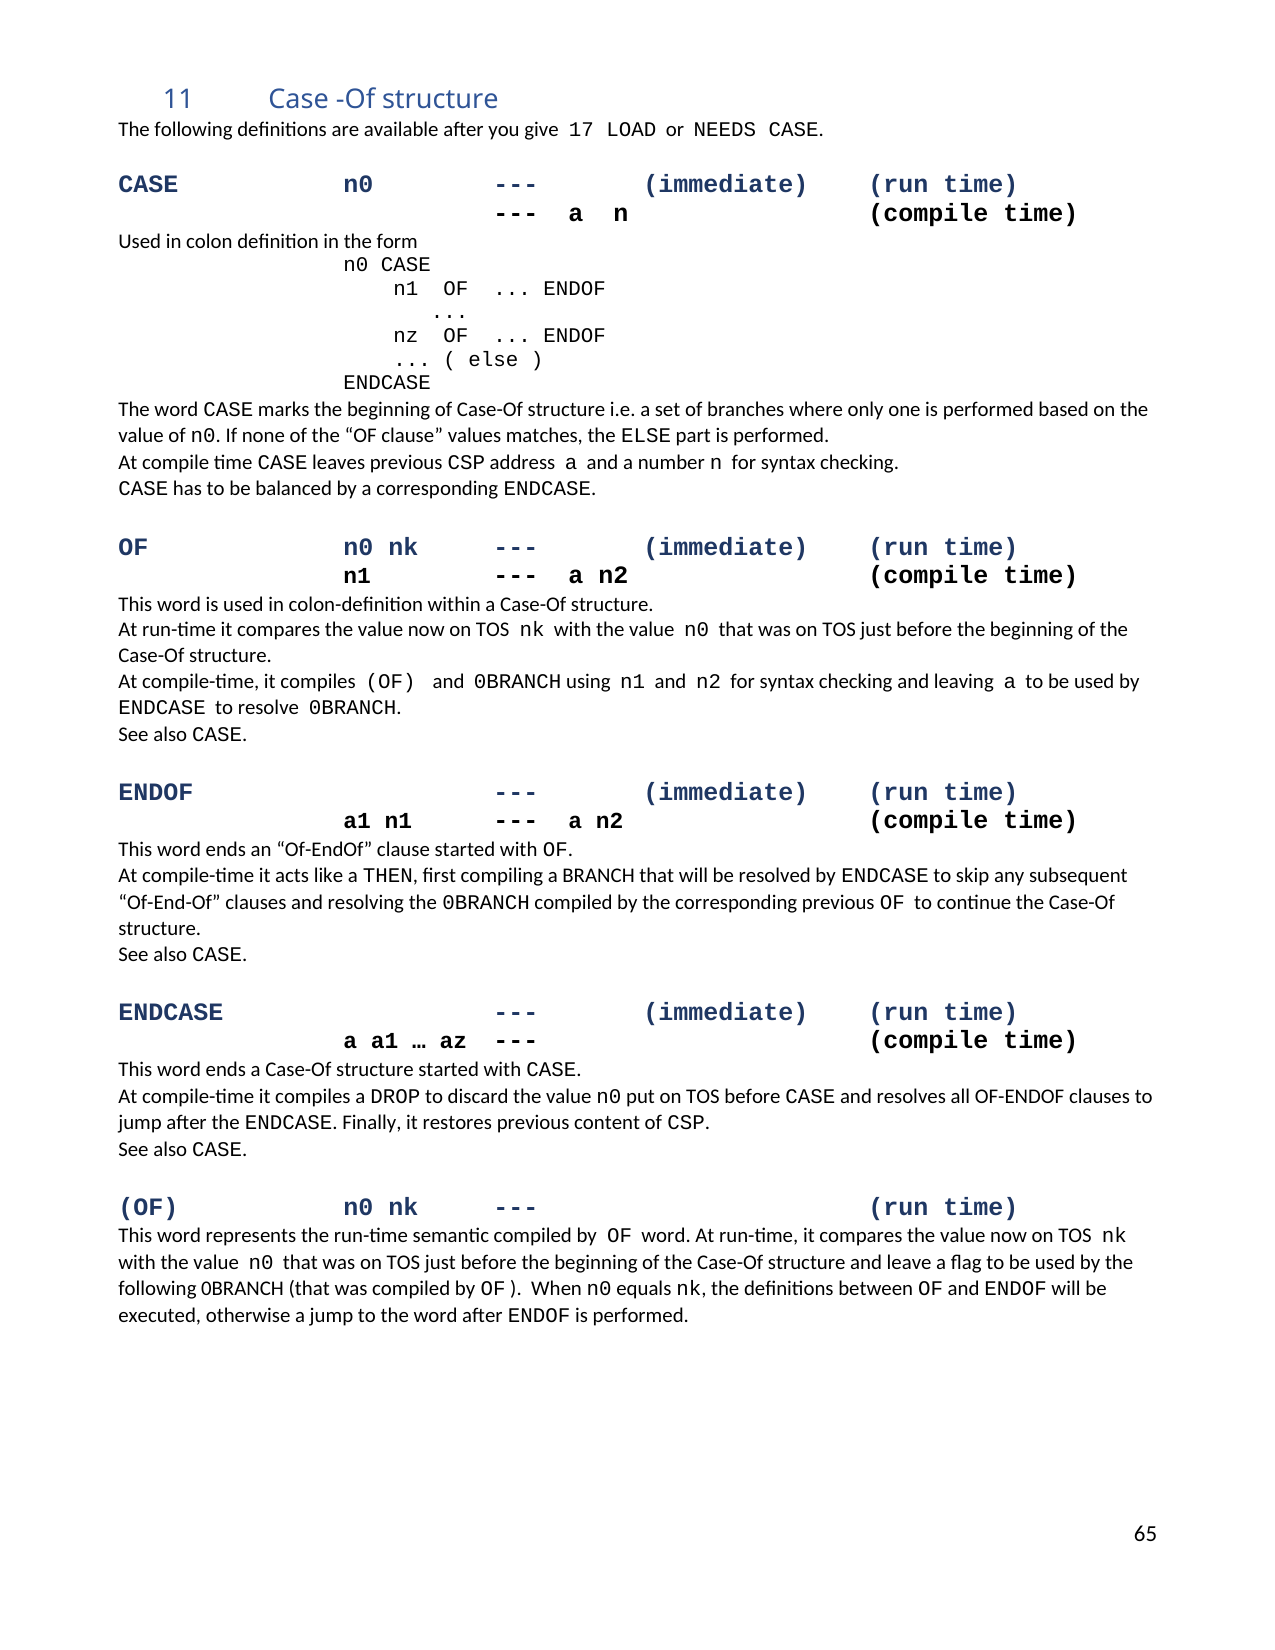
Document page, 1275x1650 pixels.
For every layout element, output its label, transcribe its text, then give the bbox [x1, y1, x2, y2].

text At compile-time it compiles a DROP to discard the value n0 put on TOS before CASE and resolves all OF-ENDOF clauses to jump after the ENDCASE. Finally, it restores previous content of CSP. [118, 1083, 1157, 1136]
subtitle ENDOF --- (immediate) (run time) [118, 779, 1157, 808]
text At compile-time it acts like a THEN, first compiling a BRANCH that will be resolved by ENDCASE to skip any subsequent “Of-End-Of” clauses and resolving the 0BRANCH compiled by the corresponding previous OF to continue the Case-Of structure. [118, 863, 1157, 941]
text a a1 … az --- (compile time) [118, 1028, 1157, 1056]
text ... ( else ) [118, 349, 1157, 372]
text ENDCASE [118, 372, 1157, 396]
text This word represents the run-time semantic compiled by OF word. At run-time, it compares the value now on TOS nk with the value n0 that was on TOS just before the beginning of the Case-Of structure and leave a flag to be used by the following 0BRANCH (that was compiled by OF ). When n0 equals nk, the definitions between OF and ENDOF will be executed, otherwise a jump to the word after ENDOF is performed. [118, 1223, 1157, 1328]
text At compile time CASE leaves previous CSP address a and a number n for syntax checking. [118, 449, 1157, 475]
text See also CASE. [118, 721, 1157, 747]
text --- a n (compile time) [418, 200, 1157, 229]
subtitle OF n0 nk --- (immediate) (run time) [118, 534, 1157, 562]
text CASE has to be balanced by a corresponding ENDCASE. [118, 475, 1157, 502]
subtitle Case -Of structure [156, 79, 1157, 116]
text This word ends an “Of-EndOf” clause started with OF. [118, 836, 1157, 863]
subtitle (OF) n0 nk --- (run time) [118, 1194, 1157, 1223]
text This word ends a Case-Of structure started with CASE. [118, 1056, 1157, 1083]
subtitle CASE n0 --- (immediate) (run time) [118, 172, 1157, 200]
text The following definitions are available after you give 17 LOAD or NEEDS CASE. [118, 116, 1157, 142]
text nz OF ... ENDOF [118, 325, 1157, 349]
text At run-time it compares the value now on TOS nk with the value n0 that was on TOS just before the beginning of the Case-Of structure. [118, 616, 1157, 668]
text n1 OF ... ENDOF [118, 278, 1157, 301]
text a1 n1 --- a n2 (compile time) [118, 808, 1157, 836]
text See also CASE. [118, 1136, 1157, 1162]
text See also CASE. [118, 941, 1157, 967]
subtitle ENDCASE --- (immediate) (run time) [118, 1000, 1157, 1028]
text n0 CASE [118, 254, 1157, 278]
text ... [118, 301, 1157, 325]
text n1 --- a n2 (compile time) [118, 562, 1157, 591]
text This word is used in colon-definition within a Case-Of structure. [118, 591, 1157, 616]
text Used in colon definition in the form [118, 229, 1157, 254]
text The word CASE marks the beginning of Case-Of structure i.e. a set of branches where only one is performed based on the value of n0. If none of the “OF clause” values matches, the ELSE part is performed. [118, 396, 1157, 449]
text At compile-time, it compiles (OF) and 0BRANCH using n1 and n2 for syntax checking and leaving a to be used by ENDCASE to resolve 0BRANCH. [118, 668, 1157, 721]
